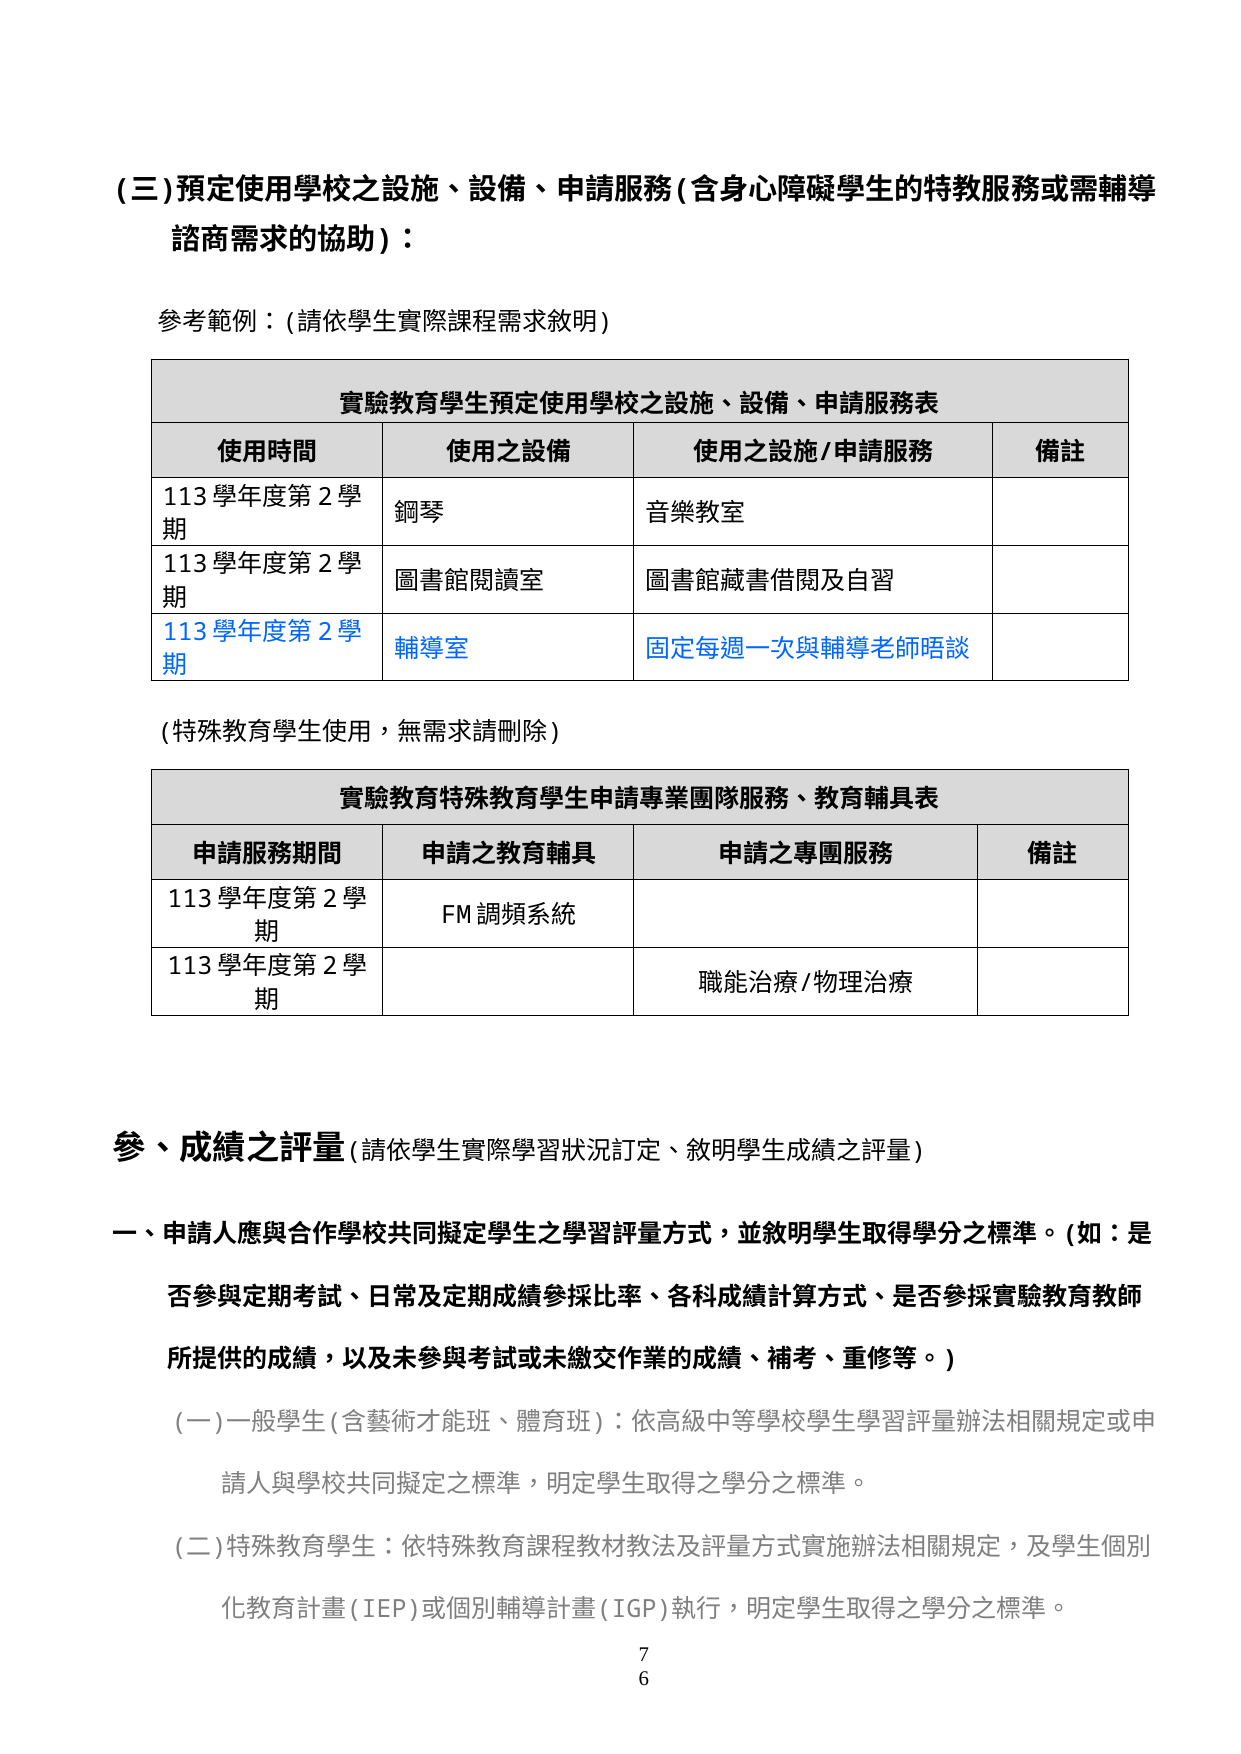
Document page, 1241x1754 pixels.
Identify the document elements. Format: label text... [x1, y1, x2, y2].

table_cell FM調頻系統 [383, 880, 633, 947]
table_cell 申請之教育輔具 [383, 825, 633, 879]
table_cell 輔導室 [383, 614, 633, 680]
table_cell 使用之設備 [383, 423, 633, 477]
table_cell [993, 614, 1128, 680]
table_cell [978, 948, 1128, 1015]
table_cell 音樂教室 [634, 478, 992, 545]
table_cell [993, 546, 1128, 613]
table_cell [993, 478, 1128, 545]
table_cell [634, 880, 977, 947]
table_cell 113學年度第2學期 [152, 948, 382, 1015]
table_cell 職能治療/物理治療 [634, 948, 977, 1015]
text 參、成績之評量(請依學生實際學習狀況訂定、敘明學生成績之評量) [112, 1103, 1167, 1166]
table_header 實驗教育學生預定使用學校之設施、設備、申請服務表 [152, 360, 1128, 422]
table_header 實驗教育特殊教育學生申請專業團隊服務、教育輔具表 [152, 770, 1128, 824]
table_cell 使用時間 [152, 423, 382, 477]
table_cell 申請服務期間 [152, 825, 382, 879]
table_cell 備註 [978, 825, 1128, 879]
table_cell 申請之專團服務 [634, 825, 977, 879]
table_cell 113學年度第2學期 [152, 478, 382, 545]
table_cell 使用之設施/申請服務 [634, 423, 992, 477]
table_cell 圖書館閱讀室 [383, 546, 633, 613]
table_cell 113學年度第2學期 [152, 614, 382, 680]
table_cell 固定每週一次與輔導老師晤談 [634, 614, 992, 680]
text 參考範例：(請依學生實際課程需求敘明) [112, 278, 1167, 340]
table_cell 備註 [993, 423, 1128, 477]
table_cell 113學年度第2學期 [152, 880, 382, 947]
text (特殊教育學生使用，無需求請刪除) [112, 700, 1167, 750]
table_cell [383, 948, 633, 1015]
table_cell 圖書館藏書借閱及自習 [634, 546, 992, 613]
text (二)特殊教育學生：依特殊教育課程教材教法及評量方式實施辦法相關規定，及學生個別化教育計畫(IEP)或個別輔導計畫(IGP)執行，明定學生取得之學分之標準。 [171, 1502, 1167, 1627]
text 一、申請人應與合作學校共同擬定學生之學習評量方式，並敘明學生取得學分之標準。(如：是否參與定期考試、日常及定期成績參採比率、各科成績計算方式、是否參採實驗教育教師所提供的成績，以及未參與考試或未繳交作業的成績、補考、重修等。) [112, 1190, 1167, 1377]
text (一)一般學生(含藝術才能班、體育班)：依高級中等學校學生學習評量辦法相關規定或申請人與學校共同擬定之標準，明定學生取得之學分之標準。 [171, 1377, 1167, 1502]
text (三)預定使用學校之設施、設備、申請服務(含身心障礙學生的特教服務或需輔導諮商需求的協助)： [112, 159, 1167, 259]
table_cell 113學年度第2學期 [152, 546, 382, 613]
table_cell [978, 880, 1128, 947]
table_cell 鋼琴 [383, 478, 633, 545]
